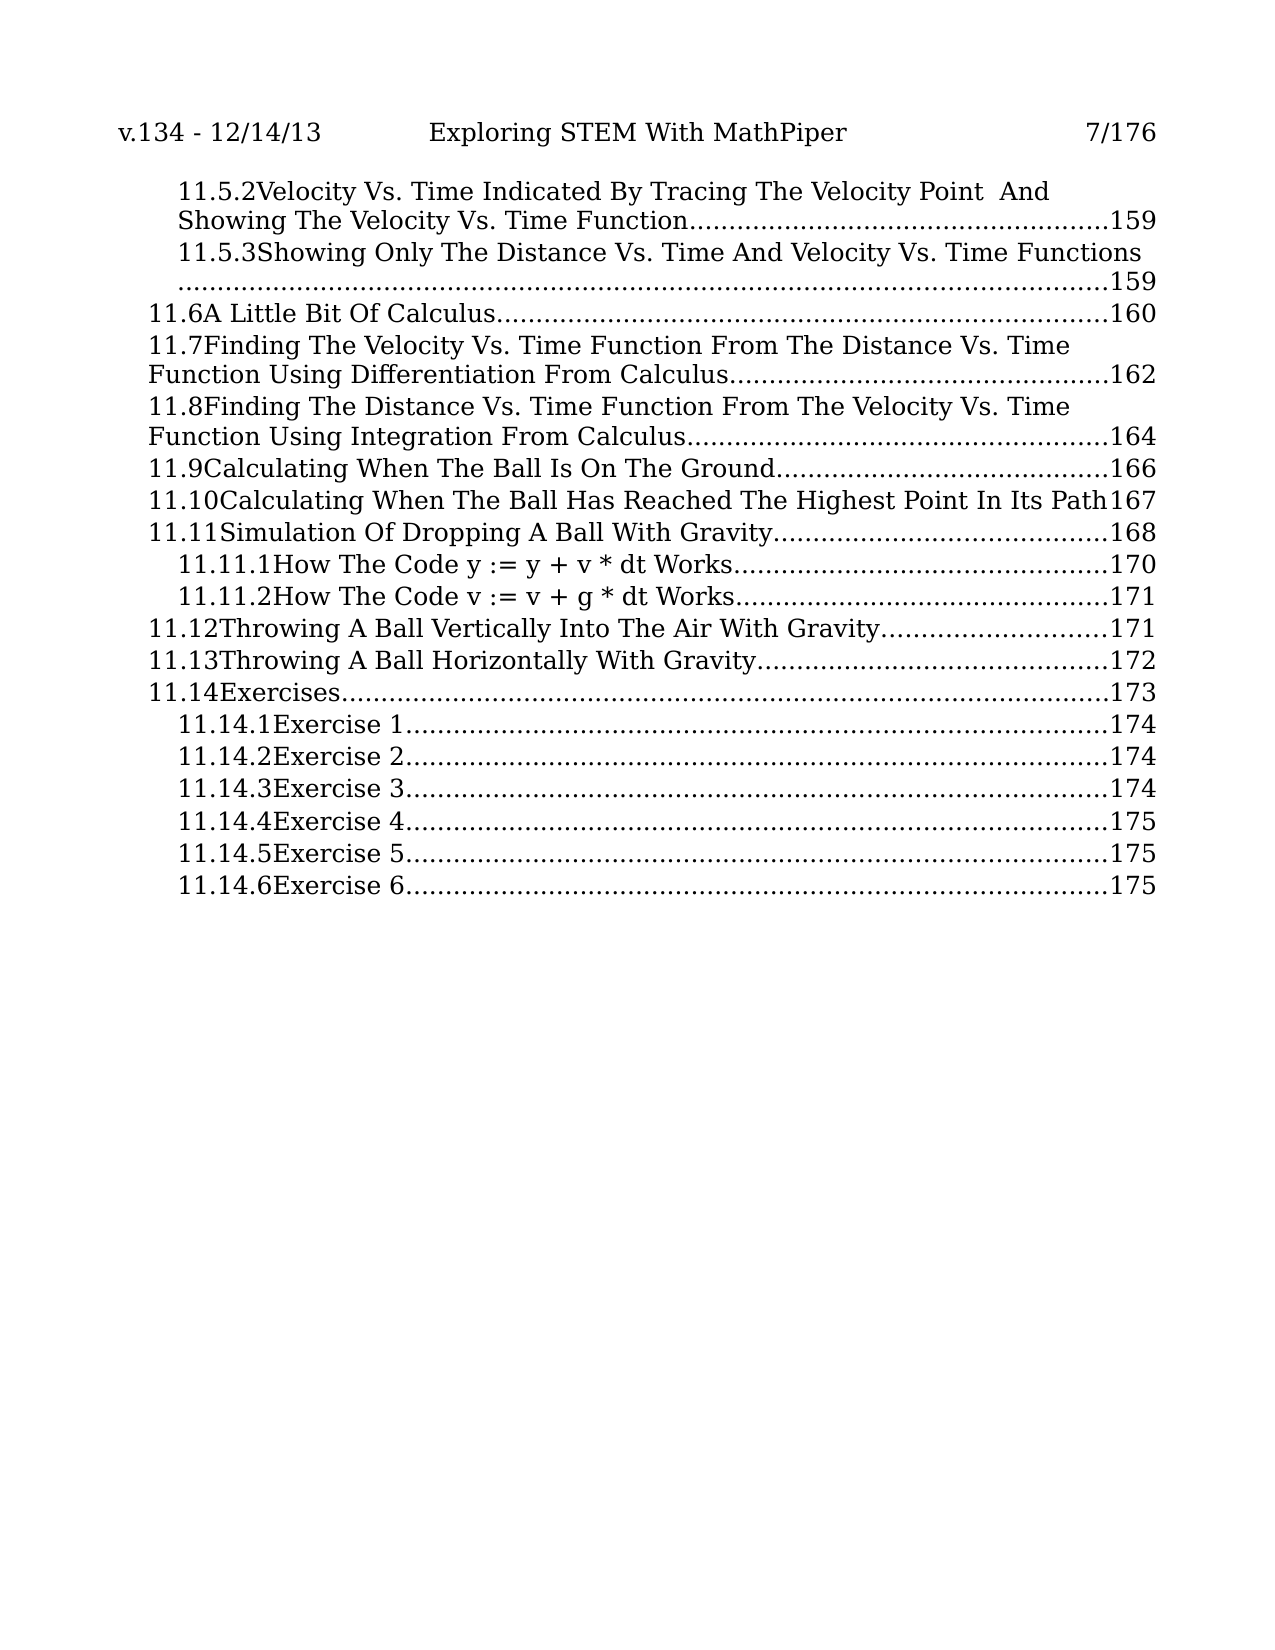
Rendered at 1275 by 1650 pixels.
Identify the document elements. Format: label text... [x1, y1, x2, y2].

text 11.11.1How The Code y := y + v * dt Works 170 [177, 550, 1157, 579]
text 11.9Calculating When The Ball Is On The Ground 166 [148, 454, 1157, 483]
text 11.14.5Exercise 5 175 [177, 839, 1157, 868]
text 11.14.3Exercise 3 174 [177, 775, 1157, 804]
text 11.7Finding The Velocity Vs. Time Function From The Distance Vs. Time Function Using Differentiation From Calculus 162 [148, 331, 1157, 390]
text 11.5.2Velocity Vs. Time Indicated By Tracing The Velocity Point And Showing The Velocity Vs. Time Function 159 [177, 177, 1157, 235]
text 11.11Simulation Of Dropping A Ball With Gravity 168 [148, 518, 1157, 547]
text 11.5.3Showing Only The Distance Vs. Time And Velocity Vs. Time Functions 159 [177, 238, 1157, 296]
text 11.10Calculating When The Ball Has Reached The Highest Point In Its Path 167 [148, 486, 1157, 515]
text 11.8Finding The Distance Vs. Time Function From The Velocity Vs. Time Function Using Integration From Calculus 164 [148, 393, 1157, 451]
text 11.14.1Exercise 1 174 [177, 711, 1157, 740]
text 11.14.6Exercise 6 175 [177, 871, 1157, 900]
text 11.12Throwing A Ball Vertically Into The Air With Gravity 171 [148, 614, 1157, 643]
text 11.14.4Exercise 4 175 [177, 807, 1157, 836]
text 11.14.2Exercise 2 174 [177, 743, 1157, 772]
text 11.11.2How The Code v := v + g * dt Works 171 [177, 582, 1157, 611]
text 11.13Throwing A Ball Horizontally With Gravity 172 [148, 646, 1157, 676]
text 11.14Exercises 173 [148, 678, 1157, 708]
text 11.6A Little Bit Of Calculus 160 [148, 299, 1157, 328]
